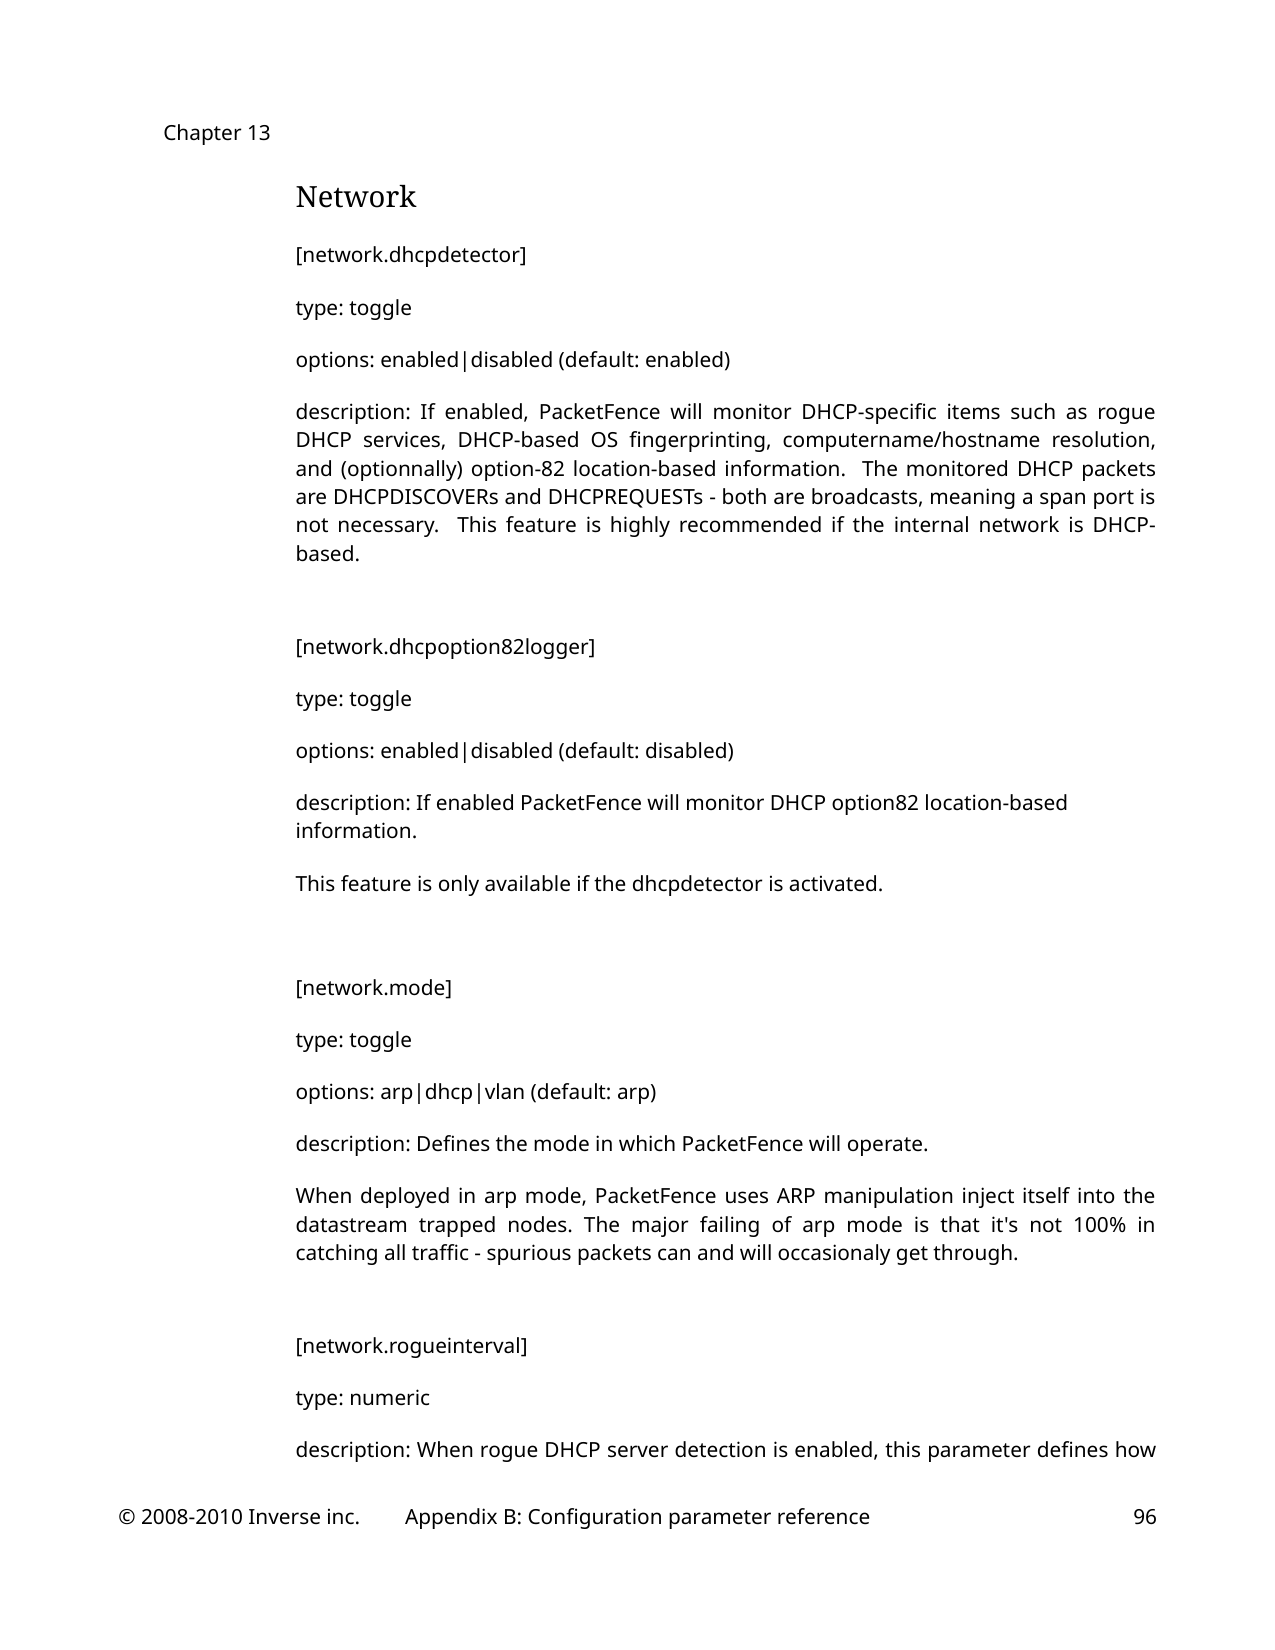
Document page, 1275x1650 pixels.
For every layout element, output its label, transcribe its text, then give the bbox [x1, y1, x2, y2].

text [network.mode] [295, 973, 1157, 1001]
text When deployed in arp mode, PacketFence uses ARP manipulation inject itself into the datastream trapped nodes. The major failing of arp mode is that it's not 100% in catching all traffic - spurious packets can and will occasionaly get through. [295, 1181, 1157, 1267]
text description: When rogue DHCP server detection is enabled, this parameter defines how [295, 1435, 1157, 1464]
text This feature is only available if the dhcpdetector is activated. [295, 869, 1157, 897]
text description: Defines the mode in which PacketFence will operate. [295, 1129, 1157, 1158]
text options: enabled|disabled (default: enabled) [295, 345, 1157, 373]
text options: enabled|disabled (default: disabled) [295, 736, 1157, 764]
subtitle Network [295, 176, 1157, 216]
text [network.rogueinterval] [295, 1331, 1157, 1359]
text description: If enabled PacketFence will monitor DHCP option82 location-based information. [295, 788, 1157, 845]
text type: toggle [295, 1025, 1157, 1053]
text type: toggle [295, 293, 1157, 321]
text type: toggle [295, 684, 1157, 712]
text type: numeric [295, 1383, 1157, 1412]
text [network.dhcpdetector] [295, 241, 1157, 269]
text description: If enabled, PacketFence will monitor DHCP-specific items such as rogue DHCP services, DHCP-based OS fingerprinting, computername/hostname resolution, and (optionnally) option-82 location-based information. The monitored DHCP packets are DHCPDISCOVERs and DHCPREQUESTs - both are broadcasts, meaning a span port is not necessary. This feature is highly recommended if the internal network is DHCP-based. [295, 397, 1157, 567]
text [network.dhcpoption82logger] [295, 632, 1157, 660]
text options: arp|dhcp|vlan (default: arp) [295, 1077, 1157, 1106]
